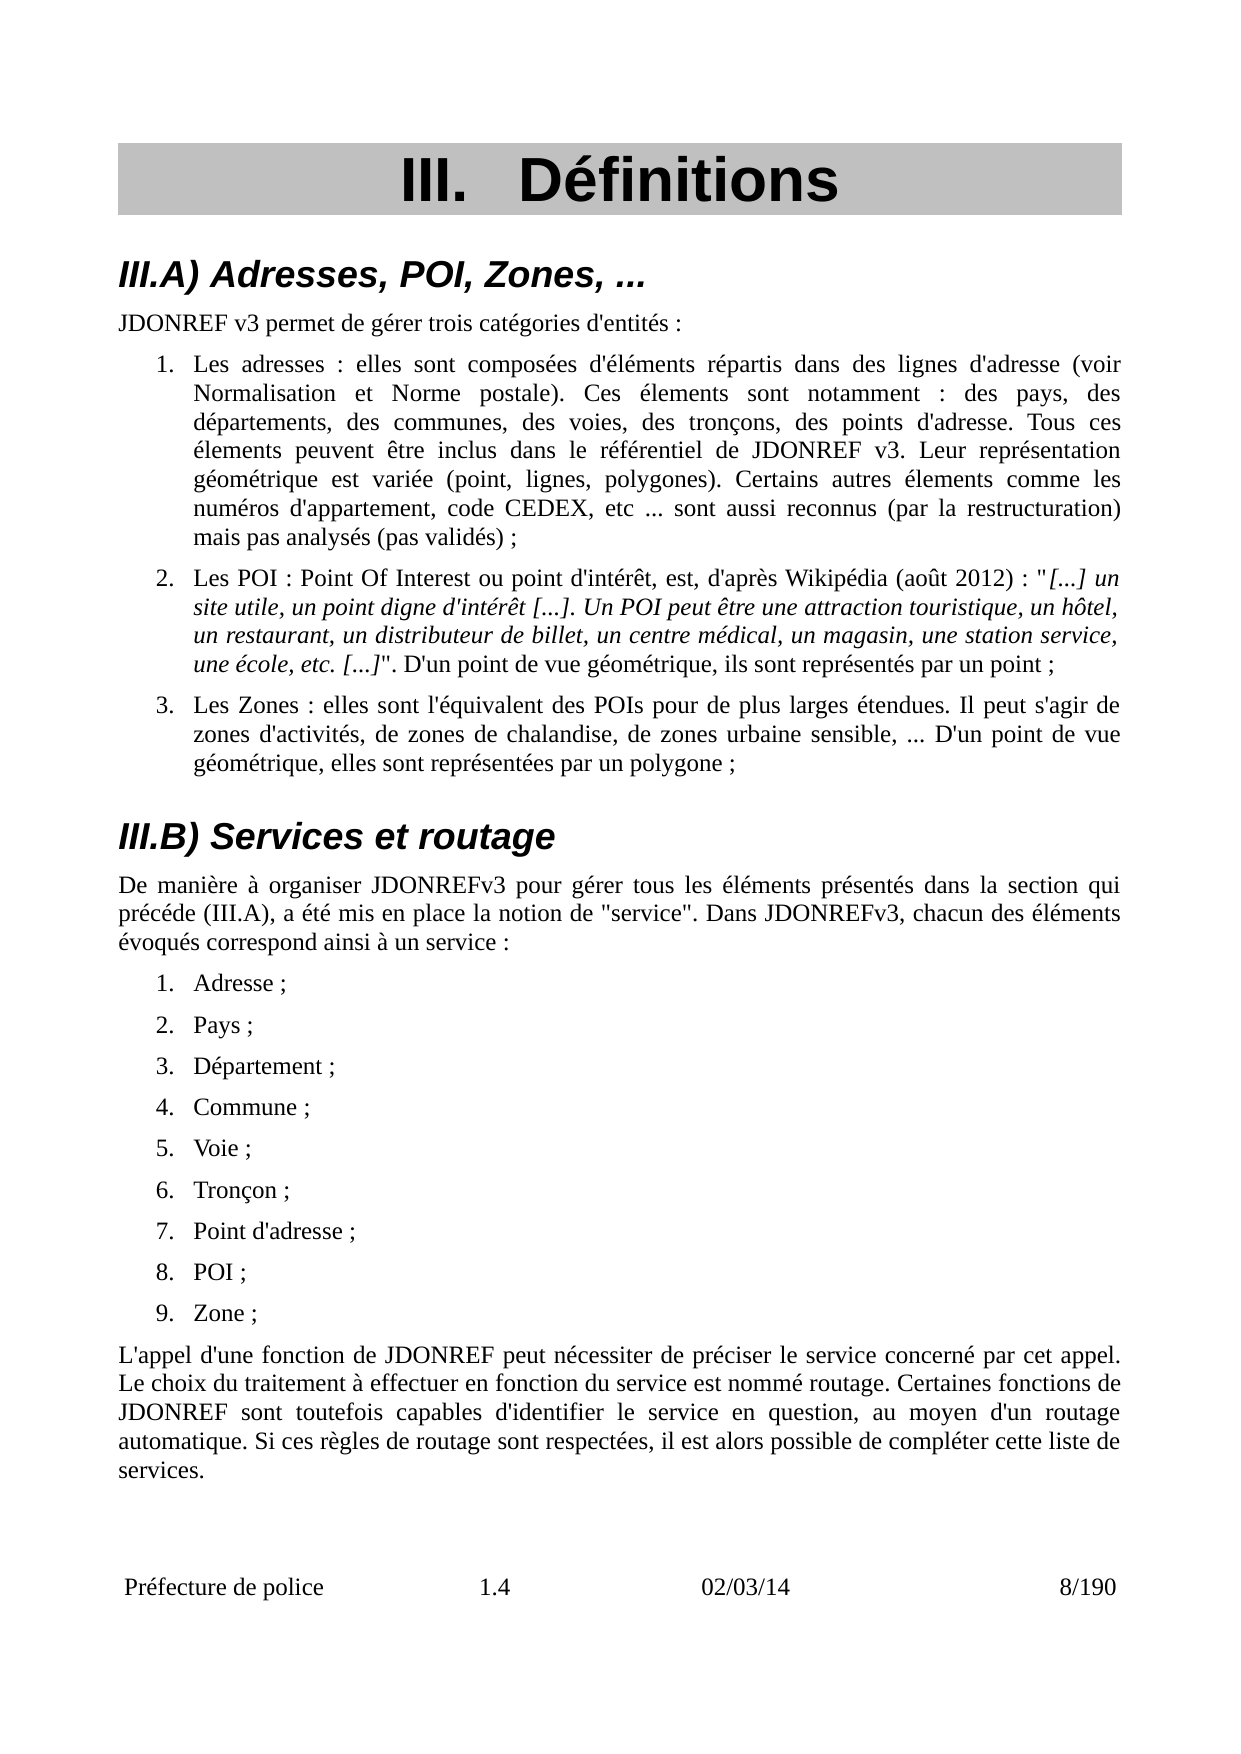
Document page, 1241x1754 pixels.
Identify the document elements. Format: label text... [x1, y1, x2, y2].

list POI ; [156, 1257, 1122, 1286]
list Zone ; [156, 1298, 1122, 1327]
list Département ; [156, 1051, 1122, 1080]
text De manière à organiser JDONREFv3 pour gérer tous les éléments présentés dans la section qui précéde (III.A, a été mis en place la notion de "service". Dans JDONREFv3, chacun des éléments évoqués correspond ainsi à un service : [118, 870, 1122, 956]
list Les adresses : elles sont composées d'éléments répartis dans des lignes d'adresse (voir Normalisation et Norme postale). Ces élements sont notamment : des pays, des départements, des communes, des voies, des tronçons, des points d'adresse. Tous ces élements peuvent être inclus dans le référentiel de JDONREF v3. Leur représentation géométrique est variée (point, lignes, polygones). Certains autres élements comme les numéros d'appartement, code CEDEX, etc ... sont aussi reconnus (par la restructuration) mais pas analysés (pas validés) ; [156, 349, 1122, 550]
text JDONREF v3 permet de gérer trois catégories d'entités : [118, 308, 1122, 337]
text L'appel d'une fonction de JDONREF peut nécessiter de préciser le service concerné par cet appel. Le choix du traitement à effectuer en fonction du service est nommé routage. Certaines fonctions de JDONREF sont toutefois capables d'identifier le service en question, au moyen d'un routage automatique. Si ces règles de routage sont respectées, il est alors possible de compléter cette liste de services. [118, 1340, 1122, 1483]
list Voie ; [156, 1133, 1122, 1162]
subtitle Services et routage [118, 814, 1122, 857]
list Les Zones : elles sont l'équivalent des POIs pour de plus larges étendues. Il peut s'agir de zones d'activités, de zones de chalandise, de zones urbaine sensible, ... D'un point de vue géométrique, elles sont représentées par un polygone ; [156, 690, 1122, 777]
subtitle Définitions [118, 143, 1122, 215]
list Point d'adresse ; [156, 1216, 1122, 1245]
list Commune ; [156, 1092, 1122, 1121]
list Pays ; [156, 1010, 1122, 1038]
list Adresse ; [156, 968, 1122, 997]
subtitle Adresses, POI, Zones, ... [118, 252, 1122, 295]
list Tronçon ; [156, 1175, 1122, 1203]
list Les POI : Point Of Interest ou point d'intérêt, est, d'après Wikipédia (août 2012) : "[...] un site utile, un point digne d'intérêt [...]. Un POI peut être une attraction touristique, un hôtel, un restaurant, un distributeur de billet, un centre médical, un magasin, une station service, une école, etc. [...]". D'un point de vue géométrique, ils sont représentés par un point ; [156, 563, 1122, 678]
